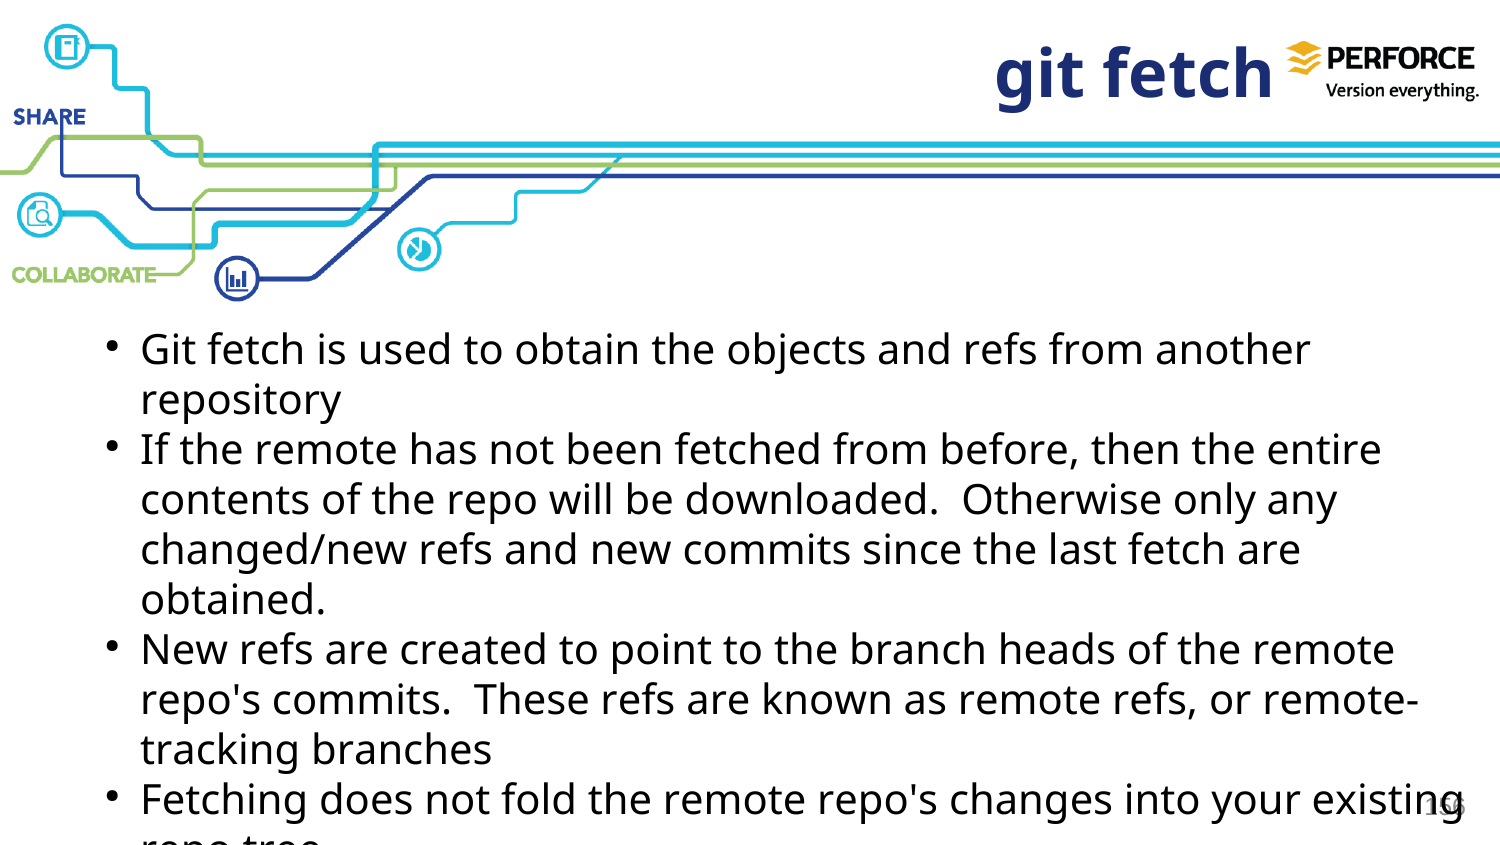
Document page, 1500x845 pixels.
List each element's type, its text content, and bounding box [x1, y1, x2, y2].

text_box Git fetch is used to obtain the objects and refs from another repository If the remote has not been fetched from before, then the entire contents of the repo will be downloaded. Otherwise only any changed/new refs and new commits since the last fetch are obtained. New refs are created to point to the branch heads of the remote repo's commits. These refs are known as remote refs, or remote-tracking branches Fetching does not fold the remote repo's changes into your existing repo tree. [90, 315, 1486, 845]
picture [0, 0, 1500, 845]
title git fetch [555, 0, 1291, 198]
